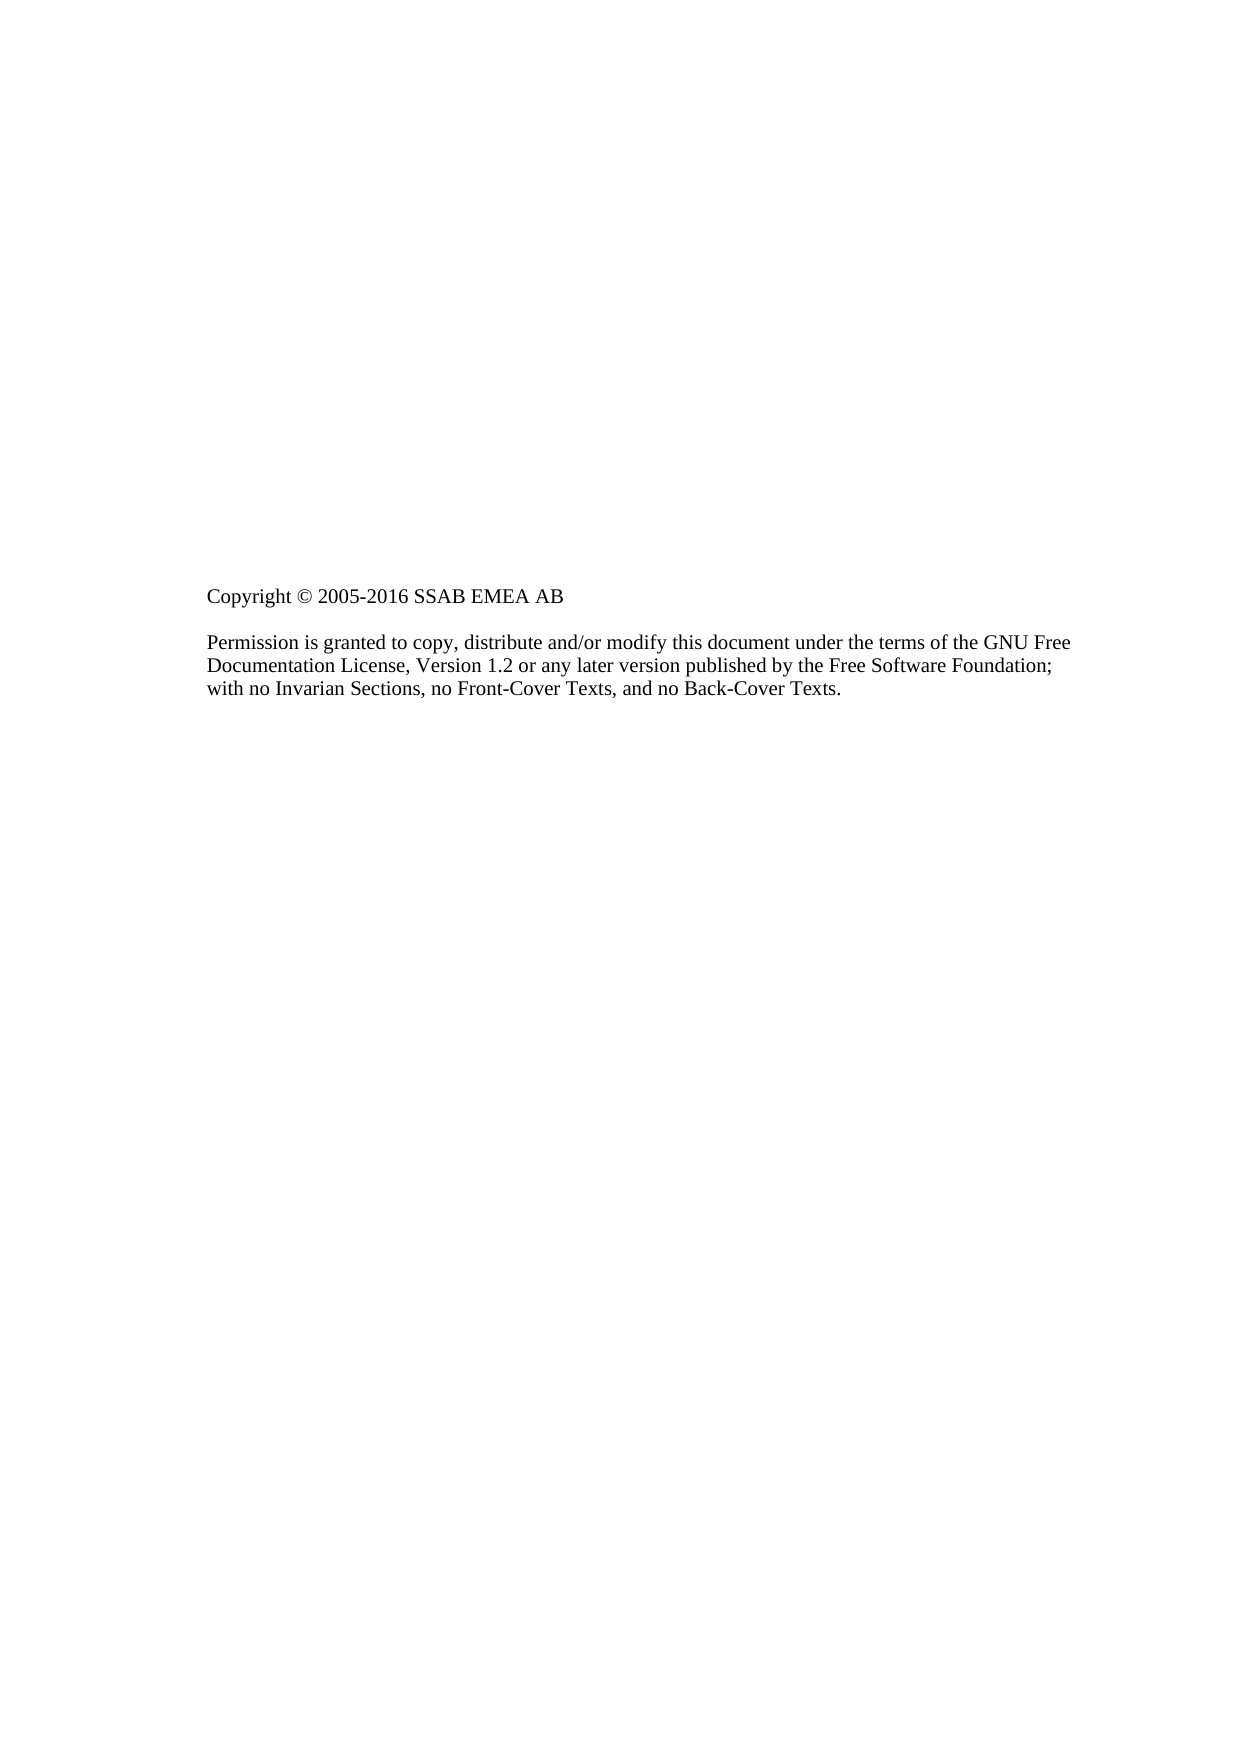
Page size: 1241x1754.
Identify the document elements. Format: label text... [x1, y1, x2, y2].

text Copyright © 2005-2016 SSAB EMEA AB [207, 585, 1092, 608]
text Permission is granted to copy, distribute and/or modify this document under the terms of the GNU Free Documentation License, Version 1.2 or any later version published by the Free Software Foundation; with no Invarian Sections, no Front-Cover Texts, and no Back-Cover Texts. [207, 631, 1092, 700]
